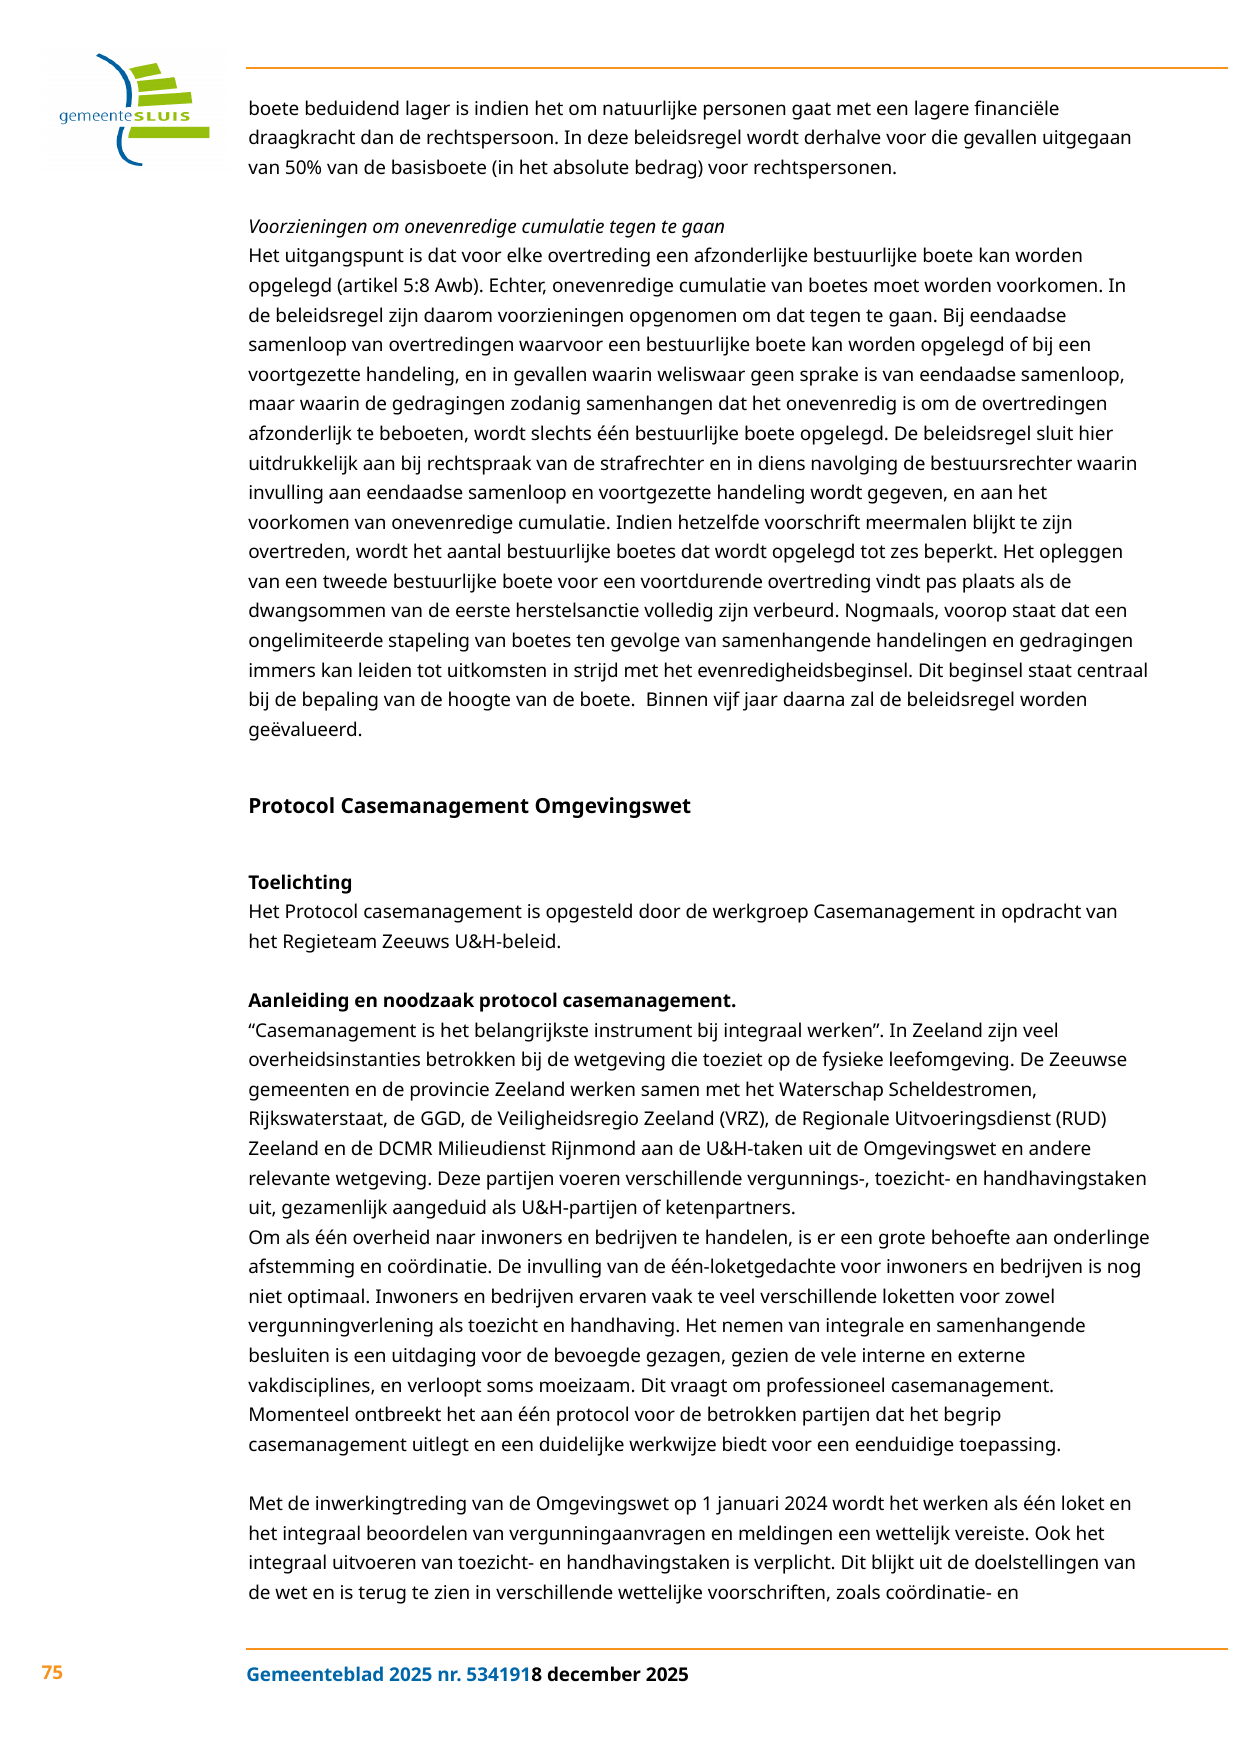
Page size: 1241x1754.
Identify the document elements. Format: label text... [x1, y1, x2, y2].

text Toelichting [248, 869, 1152, 895]
text Aanleiding en noodzaak protocol casemanagement. [248, 987, 1152, 1013]
text Het uitgangspunt is dat voor elke overtreding een afzonderlijke bestuurlijke boete kan worden opgelegd (artikel 5:8 Awb). Echter, onevenredige cumulatie van boetes moet worden voorkomen. In de beleidsregel zijn daarom voorzieningen opgenomen om dat tegen te gaan. Bij eendaadse samenloop van overtredingen waarvoor een bestuurlijke boete kan worden opgelegd of bij een voortgezette handeling, en in gevallen waarin weliswaar geen sprake is van eendaadse samenloop, maar waarin de gedragingen zodanig samenhangen dat het onevenredig is om de overtredingen afzonderlijk te beboeten, wordt slechts één bestuurlijke boete opgelegd. De beleidsregel sluit hier uitdrukkelijk aan bij rechtspraak van de strafrechter en in diens navolging de bestuursrechter waarin invulling aan eendaadse samenloop en voortgezette handeling wordt gegeven, en aan het voorkomen van onevenredige cumulatie. Indien hetzelfde voorschrift meermalen blijkt te zijn overtreden, wordt het aantal bestuurlijke boetes dat wordt opgelegd tot zes beperkt. Het opleggen van een tweede bestuurlijke boete voor een voortdurende overtreding vindt pas plaats als de dwangsommen van de eerste herstelsanctie volledig zijn verbeurd. Nogmaals, voorop staat dat een ongelimiteerde stapeling van boetes ten gevolge van samenhangende handelingen en gedragingen immers kan leiden tot uitkomsten in strijd met het evenredigheidsbeginsel. Dit beginsel staat centraal bij de bepaling van de hoogte van de boete. Binnen vijf jaar daarna zal de beleidsregel worden geëvalueerd. [248, 243, 1152, 742]
text Om als één overheid naar inwoners en bedrijven te handelen, is er een grote behoefte aan onderlinge afstemming en coördinatie. De invulling van de één-loketgedachte voor inwoners en bedrijven is nog niet optimaal. Inwoners en bedrijven ervaren vaak te veel verschillende loketten voor zowel vergunningverlening als toezicht en handhaving. Het nemen van integrale en samenhangende besluiten is een uitdaging voor de bevoegde gezagen, gezien de vele interne en externe vakdisciplines, en verloopt soms moeizaam. Dit vraagt om professioneel casemanagement. [248, 1224, 1152, 1398]
picture [41, 47, 231, 172]
text Het Protocol casemanagement is opgesteld door de werkgroep Casemanagement in opdracht van het Regieteam Zeeuws U&H-beleid. [248, 898, 1152, 954]
text Met de inwerkingtreding van de Omgevingswet op 1 januari 2024 wordt het werken als één loket en het integraal beoordelen van vergunningaanvragen en meldingen een wettelijk vereiste. Ook het integraal uitvoeren van toezicht- en handhavingstaken is verplicht. Dit blijkt uit de doelstellingen van de wet en is terug te zien in verschillende wettelijke voorschriften, zoals coördinatie- en [248, 1490, 1152, 1605]
text boete beduidend lager is indien het om natuurlijke personen gaat met een lagere financiële draagkracht dan de rechtspersoon. In deze beleidsregel wordt derhalve voor die gevallen uitgegaan van 50% van de basisboete (in het absolute bedrag) voor rechtspersonen. [248, 95, 1152, 180]
text Voorzieningen om onevenredige cumulatie tegen te gaan [248, 213, 1152, 239]
text “Casemanagement is het belangrijkste instrument bij integraal werken”. In Zeeland zijn veel overheidsinstanties betrokken bij de wetgeving die toeziet op de fysieke leefomgeving. De Zeeuwse gemeenten en de provincie Zeeland werken samen met het Waterschap Scheldestromen, Rijkswaterstaat, de GGD, de Veiligheidsregio Zeeland (VRZ), de Regionale Uitvoeringsdienst (RUD) Zeeland en de DCMR Milieudienst Rijnmond aan de U&H-taken uit de Omgevingswet en andere relevante wetgeving. Deze partijen voeren verschillende vergunnings-, toezicht- en handhavingstaken uit, gezamenlijk aangeduid als U&H-partijen of ketenpartners. [248, 1017, 1152, 1220]
text Momenteel ontbreekt het aan één protocol voor de betrokken partijen dat het begrip casemanagement uitlegt en een duidelijke werkwijze biedt voor een eenduidige toepassing. [248, 1401, 1152, 1457]
text Protocol Casemanagement Omgevingswet [248, 791, 1152, 820]
